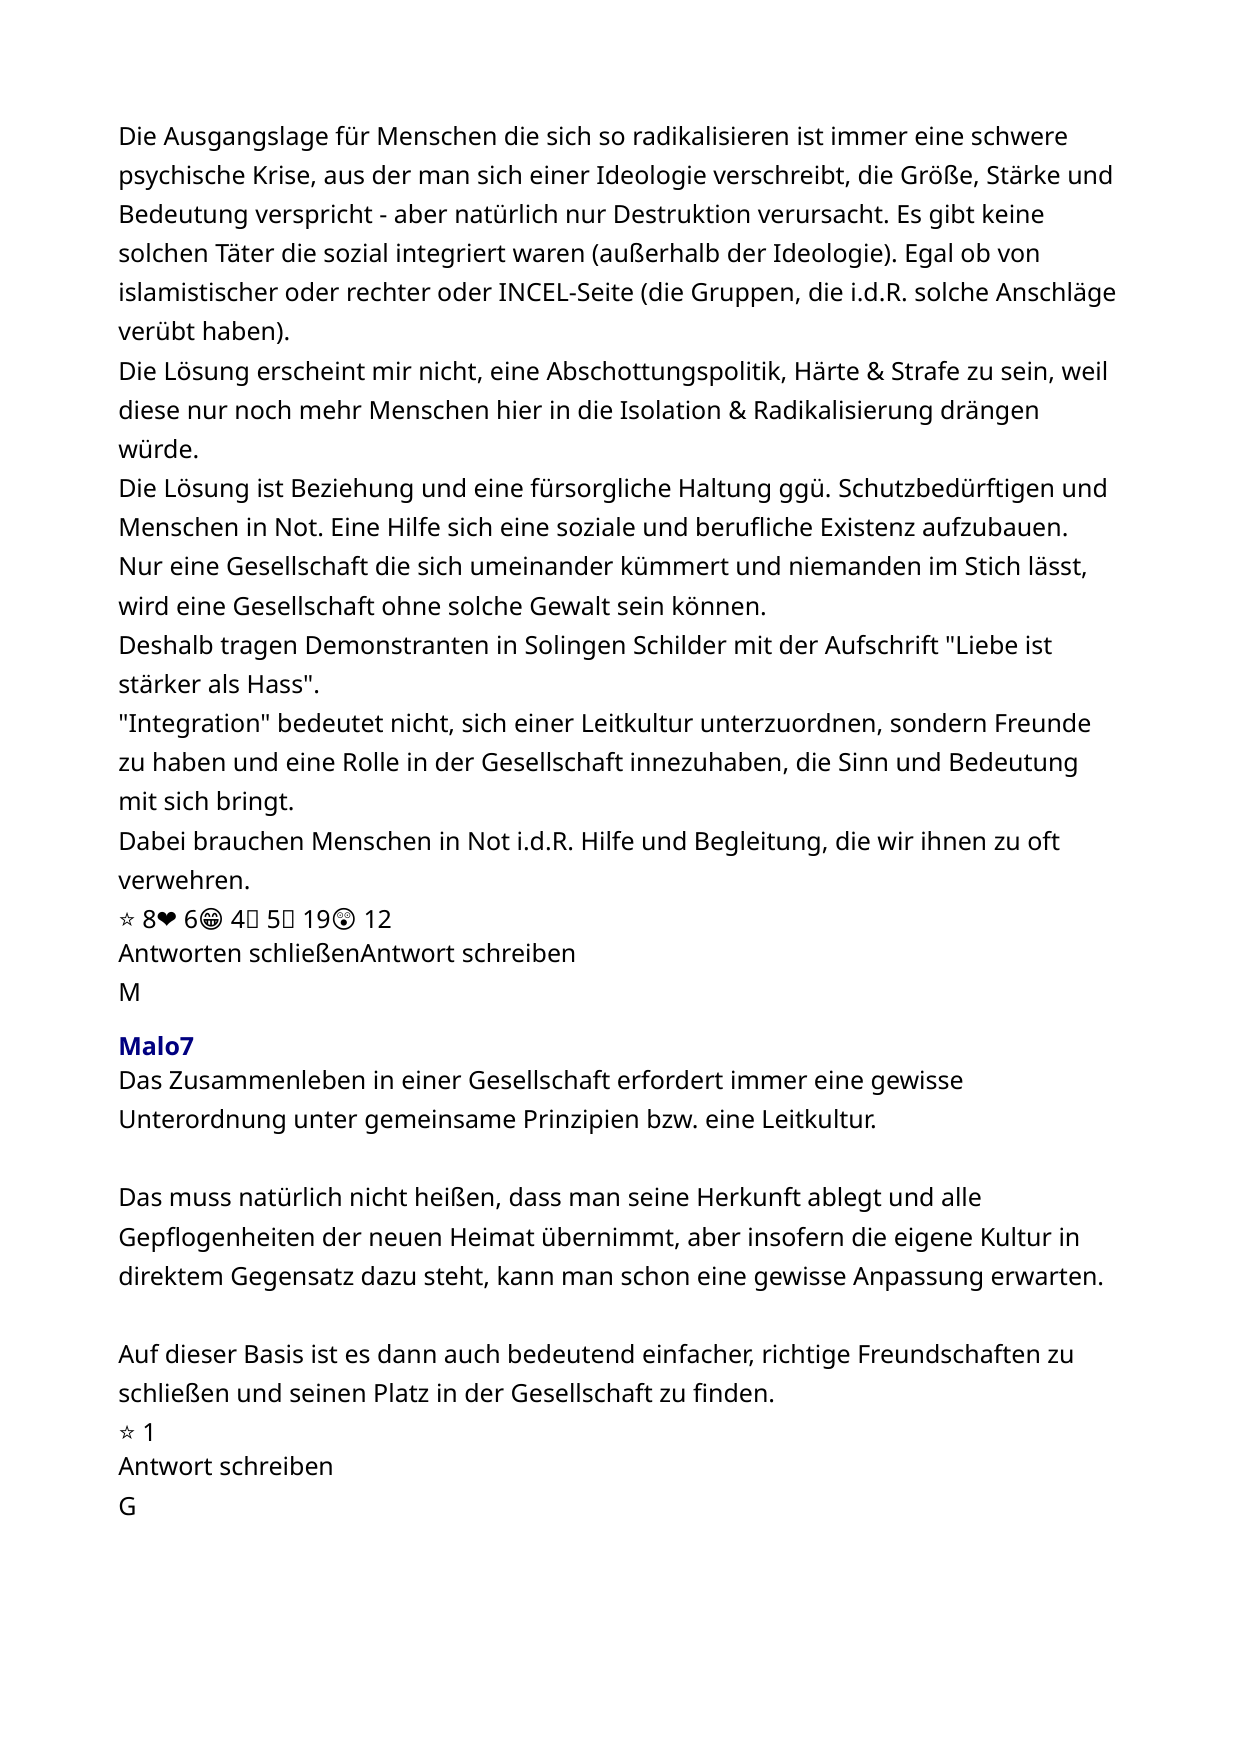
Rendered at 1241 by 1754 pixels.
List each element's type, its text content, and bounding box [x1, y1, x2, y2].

text Deshalb tragen Demonstranten in Solingen Schilder mit der Aufschrift "Liebe ist stärker als Hass". [118, 627, 1122, 701]
text ⭐️ 1 [118, 1415, 1122, 1449]
text Antworten schließenAntwort schreiben [118, 936, 1122, 969]
text Das Zusammenleben in einer Gesellschaft erfordert immer eine gewisse Unterordnung unter gemeinsame Prinzipien bzw. eine Leitkultur. Das muss natürlich nicht heißen, dass man seine Herkunft ablegt und alle Gepflogenheiten der neuen Heimat übernimmt, aber insofern die eigene Kultur in direktem Gegensatz dazu steht, kann man schon eine gewisse Anpassung erwarten. Auf dieser Basis ist es dann auch bedeutend einfacher, richtige Freundschaften zu schließen und seinen Platz in der Gesellschaft zu finden. [118, 1062, 1122, 1410]
text Die Lösung erscheint mir nicht, eine Abschottungspolitik, Härte & Strafe zu sein, weil diese nur noch mehr Menschen hier in die Isolation & Radikalisierung drängen würde. [118, 353, 1122, 466]
text Nur eine Gesellschaft die sich umeinander kümmert und niemanden im Stich lässt, wird eine Gesellschaft ohne solche Gewalt sein können. [118, 549, 1122, 622]
text "Integration" bedeutet nicht, sich einer Leitkultur unterzuordnen, sondern Freunde zu haben und eine Rolle in der Gesellschaft innezuhaben, die Sinn und Bedeutung mit sich bringt. [118, 706, 1122, 818]
text Die Lösung ist Beziehung und eine fürsorgliche Haltung ggü. Schutzbedürftigen und Menschen in Not. Eine Hilfe sich eine soziale und berufliche Existenz aufzubauen. [118, 471, 1122, 544]
text M [118, 975, 1122, 1009]
text G [118, 1488, 1122, 1522]
subtitle Malo7 [118, 1028, 1122, 1062]
text ⭐️ 8❤️ 6😁 4🙁 5🤨 19😲 12 [118, 901, 1122, 936]
text Die Ausgangslage für Menschen die sich so radikalisieren ist immer eine schwere psychische Krise, aus der man sich einer Ideologie verschreibt, die Größe, Stärke und Bedeutung verspricht - aber natürlich nur Destruktion verursacht. Es gibt keine solchen Täter die sozial integriert waren (außerhalb der Ideologie). Egal ob von islamistischer oder rechter oder INCEL-Seite (die Gruppen, die i.d.R. solche Anschläge verübt haben). [118, 118, 1122, 348]
text Dabei brauchen Menschen in Not i.d.R. Hilfe und Begleitung, die wir ihnen zu oft verwehren. [118, 823, 1122, 896]
text Antwort schreiben [118, 1449, 1122, 1483]
